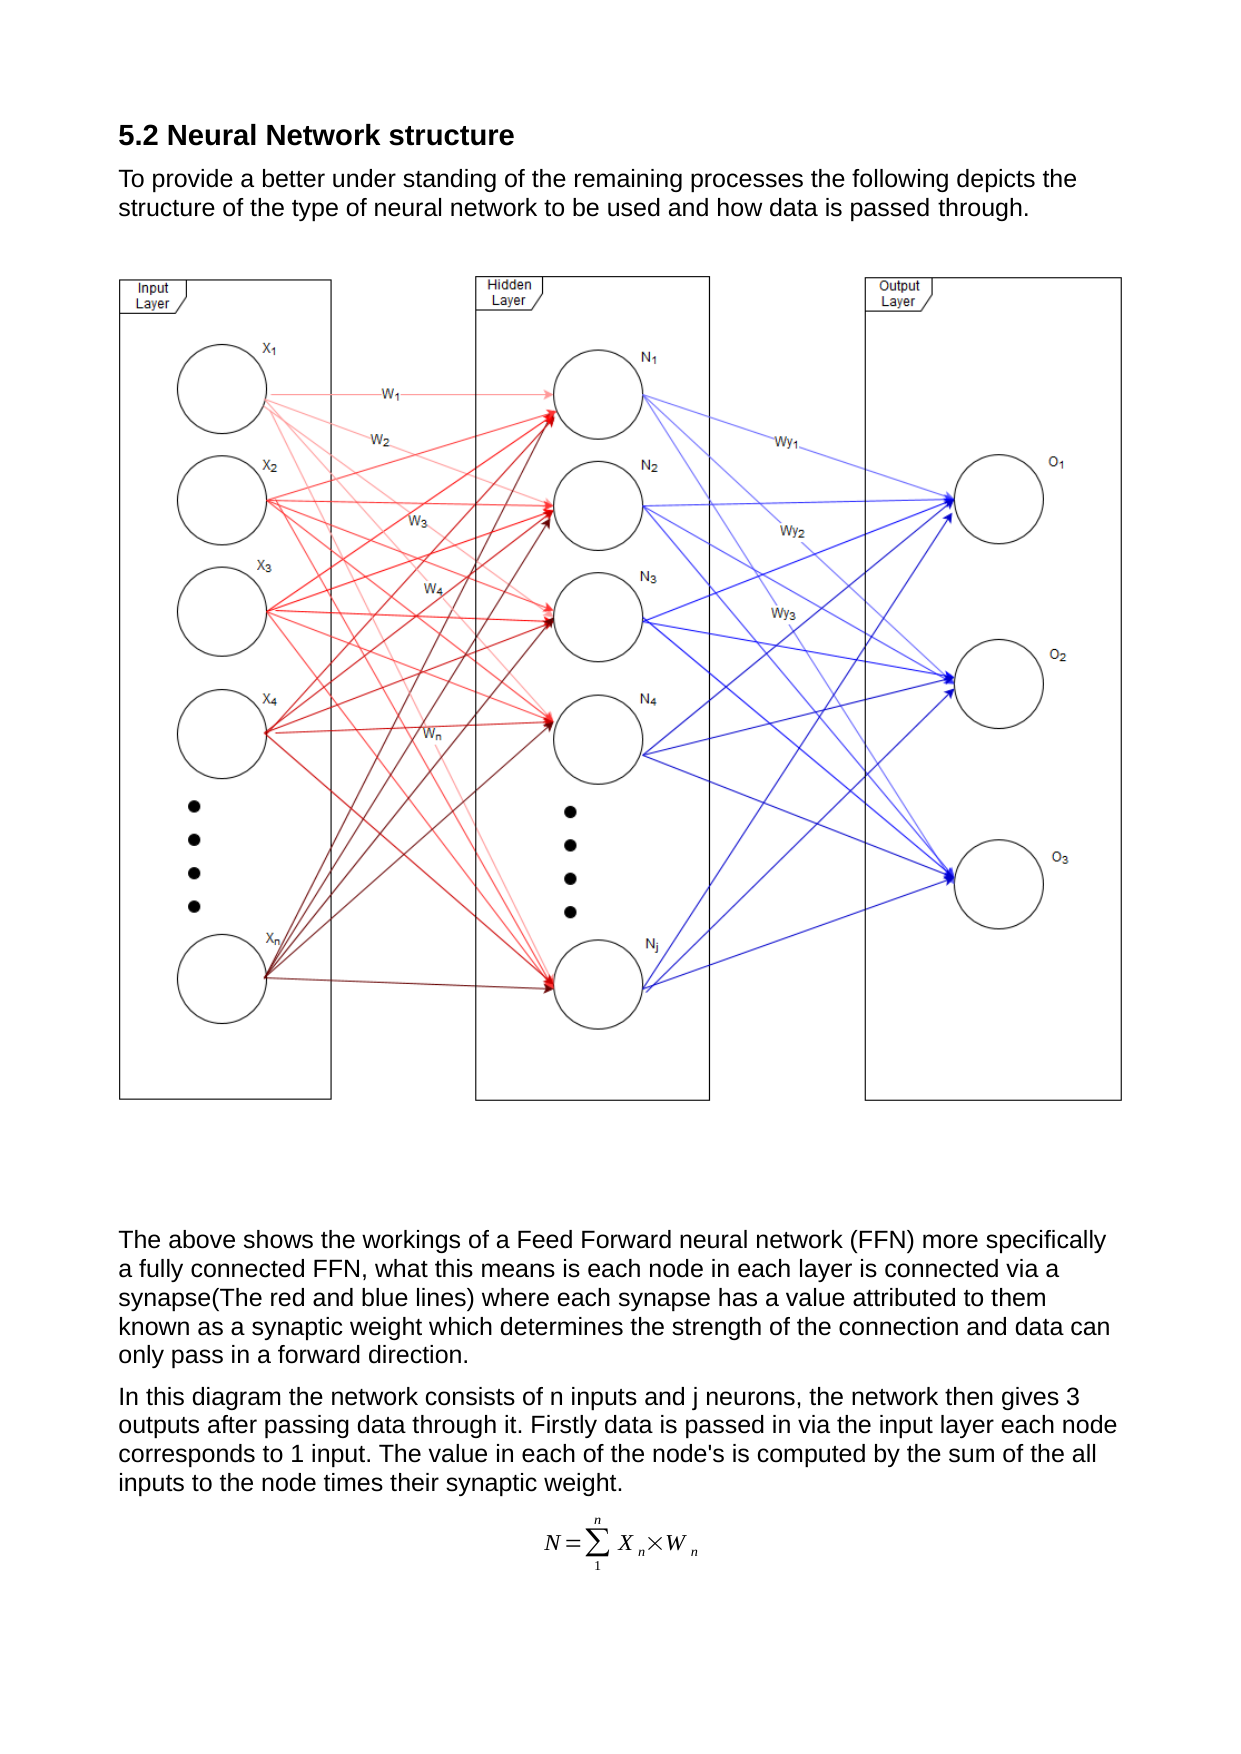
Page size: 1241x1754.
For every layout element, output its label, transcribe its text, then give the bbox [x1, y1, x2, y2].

picture [118, 275, 1123, 1102]
text To provide a better under standing of the remaining processes the following depicts the structure of the type of neural network to be used and how data is passed through. [118, 164, 1122, 222]
text The above shows the workings of a Feed Forward neural network (FFN) more specifically a fully connected FFN, what this means is each node in each layer is connected via a synapse(The red and blue lines) where each synapse has a value attributed to them known as a synaptic weight which determines the strength of the connection and data can only pass in a forward direction. [118, 1225, 1122, 1369]
text In this diagram the network consists of n inputs and j neurons, the network then gives 3 outputs after passing data through it. Firstly data is passed in via the input layer each node corresponds to 1 input. The value in each of the node's is computed by the sum of the all inputs to the node times their synaptic weight. [118, 1381, 1122, 1496]
subtitle 5.2 Neural Network structure [118, 118, 1122, 152]
